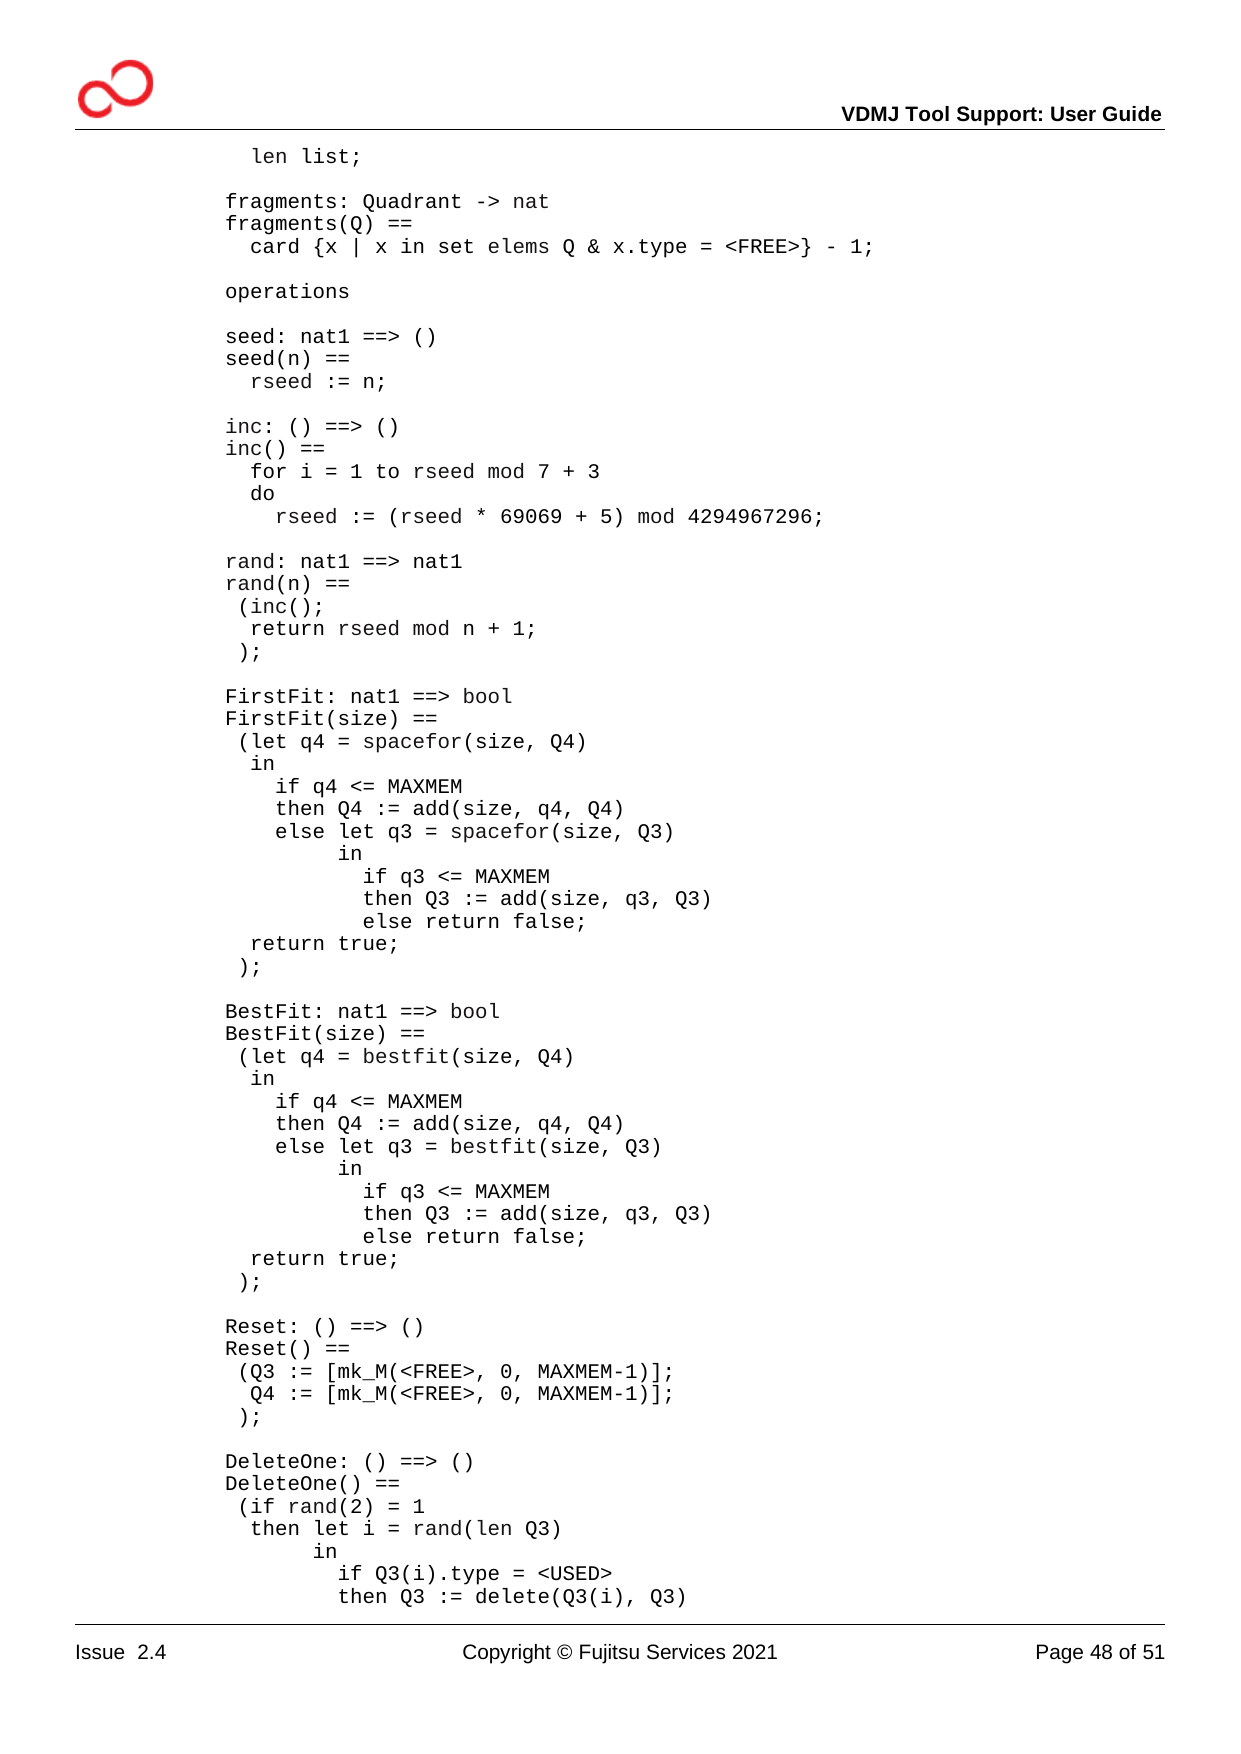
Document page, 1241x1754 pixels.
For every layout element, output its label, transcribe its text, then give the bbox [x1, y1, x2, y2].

text in [225, 1540, 1165, 1563]
text return rseed mod n + 1; [225, 618, 1165, 640]
text card {x | x in set elems Q & x.type = <FREE>} - 1; [225, 235, 1165, 258]
text else let q3 = spacefor(size, Q3) [225, 820, 1165, 843]
text fragments(Q) == [225, 213, 1165, 235]
text rand(n) == [225, 573, 1165, 595]
text return true; [225, 933, 1165, 955]
text fragments: Quadrant -> nat [225, 190, 1165, 213]
text seed(n) == [225, 348, 1165, 370]
text DeleteOne: () ==> () [225, 1450, 1165, 1473]
text if q4 <= MAXMEM [225, 1090, 1165, 1113]
text rseed := (rseed * 69069 + 5) mod 4294967296; [225, 505, 1165, 528]
text then Q3 := delete(Q3(i), Q3) [225, 1585, 1165, 1608]
text ); [225, 640, 1165, 663]
text if q3 <= MAXMEM [225, 865, 1165, 888]
text do [225, 483, 1165, 505]
text in [225, 753, 1165, 775]
text (let q4 = bestfit(size, Q4) [225, 1045, 1165, 1068]
text else return false; [225, 1225, 1165, 1248]
text inc: () ==> () [225, 415, 1165, 438]
text inc() == [225, 438, 1165, 460]
text then Q4 := add(size, q4, Q4) [225, 798, 1165, 820]
text rseed := n; [225, 370, 1165, 393]
text BestFit(size) == [225, 1023, 1165, 1045]
text ); [225, 1270, 1165, 1293]
text in [225, 1068, 1165, 1090]
text (let q4 = spacefor(size, Q4) [225, 730, 1165, 753]
text ); [225, 1405, 1165, 1428]
text ); [225, 955, 1165, 978]
text else let q3 = bestfit(size, Q3) [225, 1135, 1165, 1158]
text Reset: () ==> () [225, 1315, 1165, 1338]
text (Q3 := [mk_M(<FREE>, 0, MAXMEM-1)]; [225, 1360, 1165, 1383]
text rand: nat1 ==> nat1 [225, 550, 1165, 573]
text (inc(); [225, 595, 1165, 618]
text return true; [225, 1248, 1165, 1270]
text operations [225, 280, 1165, 303]
text for i = 1 to rseed mod 7 + 3 [225, 460, 1165, 483]
text FirstFit: nat1 ==> bool [225, 685, 1165, 708]
text then Q3 := add(size, q3, Q3) [225, 1203, 1165, 1225]
text FirstFit(size) == [225, 708, 1165, 730]
text Q4 := [mk_M(<FREE>, 0, MAXMEM-1)]; [225, 1383, 1165, 1405]
text then Q3 := add(size, q3, Q3) [225, 888, 1165, 910]
text BestFit: nat1 ==> bool [225, 1000, 1165, 1023]
text len list; [225, 145, 1165, 168]
text in [225, 843, 1165, 865]
text else return false; [225, 910, 1165, 933]
picture [78, 52, 153, 128]
text if q3 <= MAXMEM [225, 1180, 1165, 1203]
text if Q3(i).type = <USED> [225, 1563, 1165, 1585]
text in [225, 1158, 1165, 1180]
text then let i = rand(len Q3) [225, 1518, 1165, 1540]
text (if rand(2) = 1 [225, 1495, 1165, 1518]
text DeleteOne() == [225, 1473, 1165, 1495]
text Reset() == [225, 1338, 1165, 1360]
text then Q4 := add(size, q4, Q4) [225, 1113, 1165, 1135]
text if q4 <= MAXMEM [225, 775, 1165, 798]
text seed: nat1 ==> () [225, 325, 1165, 348]
